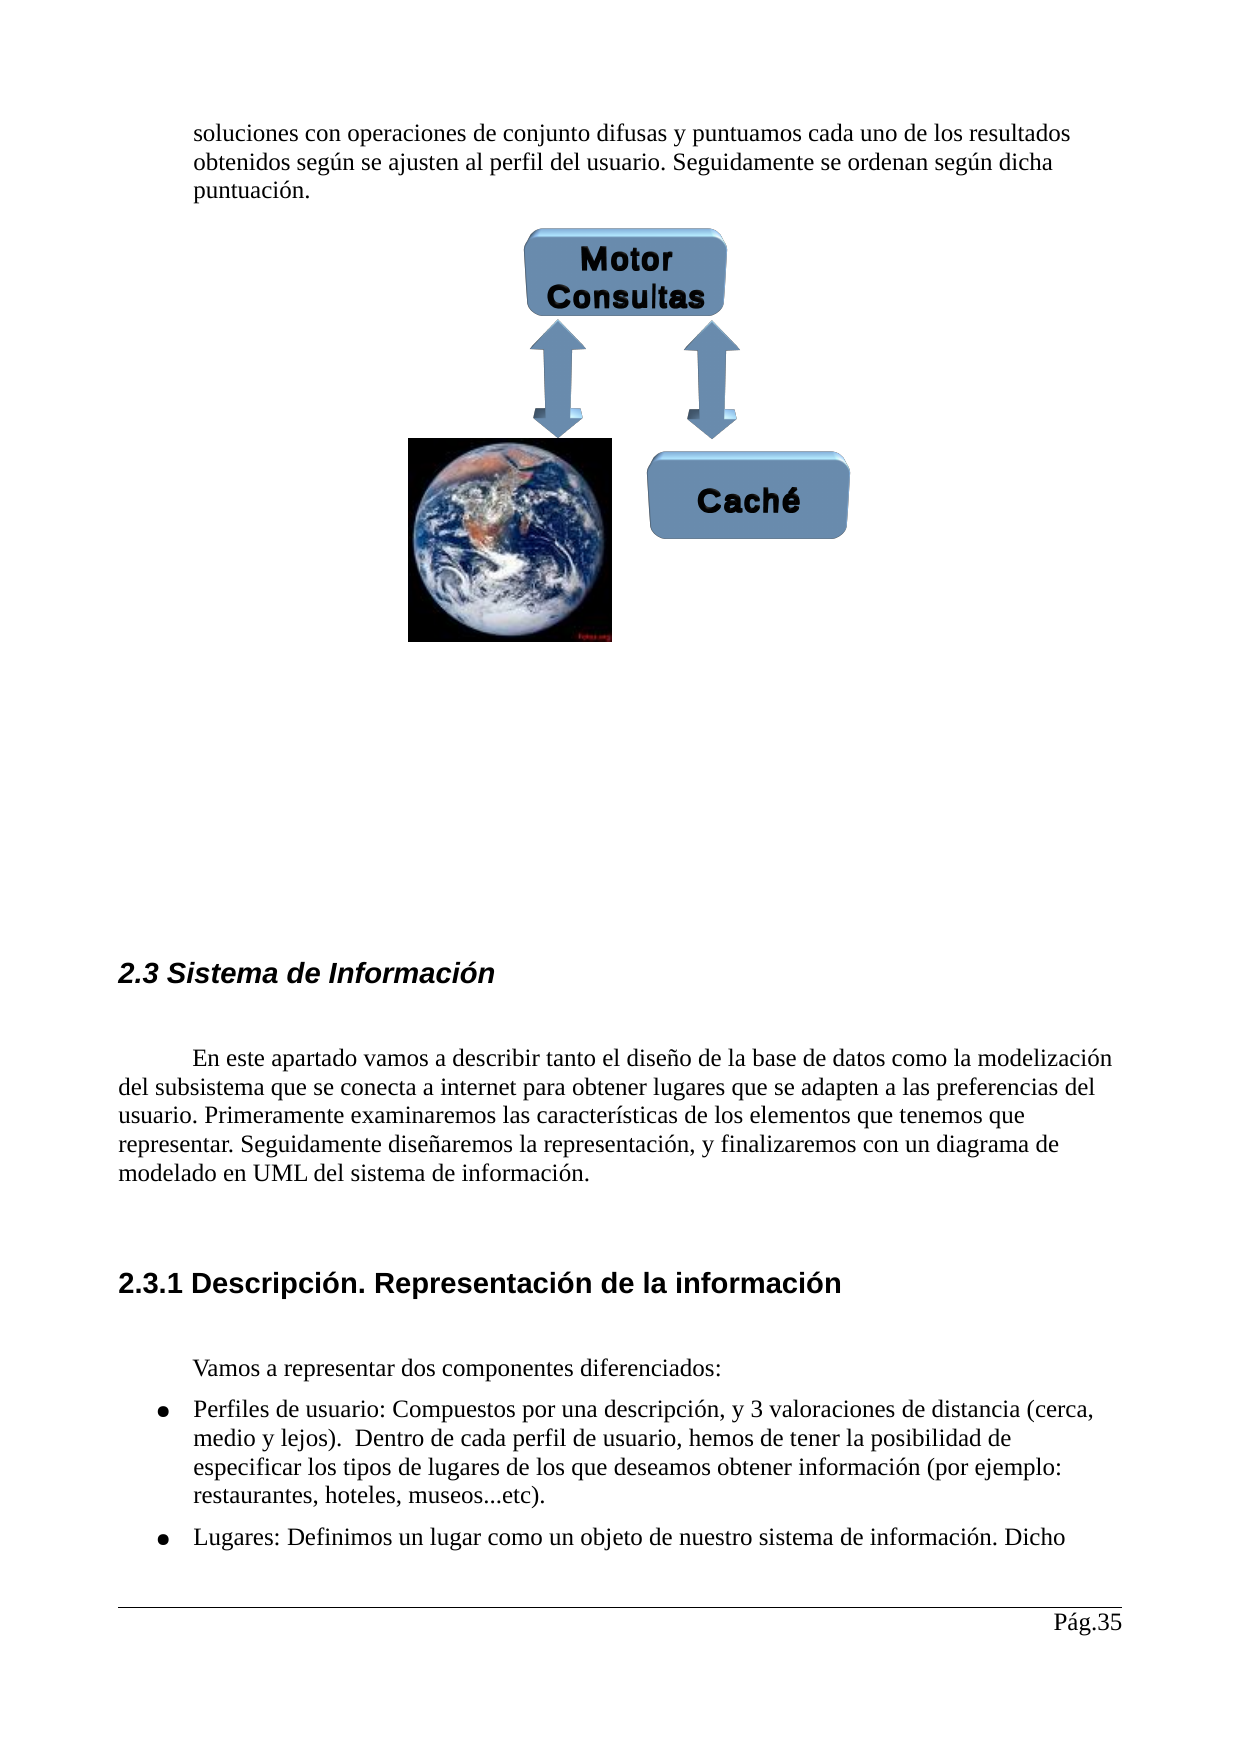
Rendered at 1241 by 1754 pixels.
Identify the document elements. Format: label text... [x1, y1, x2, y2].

text En este apartado vamos a describir tanto el diseño de la base de datos como la modelización del subsistema que se conecta a internet para obtener lugares que se adapten a las preferencias del usuario. Primeramente examinaremos las características de los elementos que tenemos que representar. Seguidamente diseñaremos la representación, y finalizaremos con un diagrama de modelado en UML del sistema de información. [118, 1043, 1122, 1187]
list Perfiles de usuario: Compuestos por una descripción, y 3 valoraciones de distancia (cerca, medio y lejos). Dentro de cada perfil de usuario, hemos de tener la posibilidad de especificar los tipos de lugares de los que deseamos obtener información (por ejemplo: restaurantes, hoteles, museos...etc). [156, 1394, 1122, 1509]
subtitle 2.3 Sistema de Información [118, 956, 1122, 989]
text Vamos a representar dos componentes diferenciados: [118, 1353, 1122, 1382]
list Lugares: Definimos un lugar como un objeto de nuestro sistema de información. Dicho [156, 1522, 1122, 1550]
list soluciones con operaciones de conjunto difusas y puntuamos cada uno de los resultados obtenidos según se ajusten al perfil del usuario. Seguidamente se ordenan según dicha puntuación. [156, 118, 1122, 204]
subtitle 2.3.1 Descripción. Representación de la información [118, 1266, 1122, 1299]
picture [408, 438, 612, 642]
